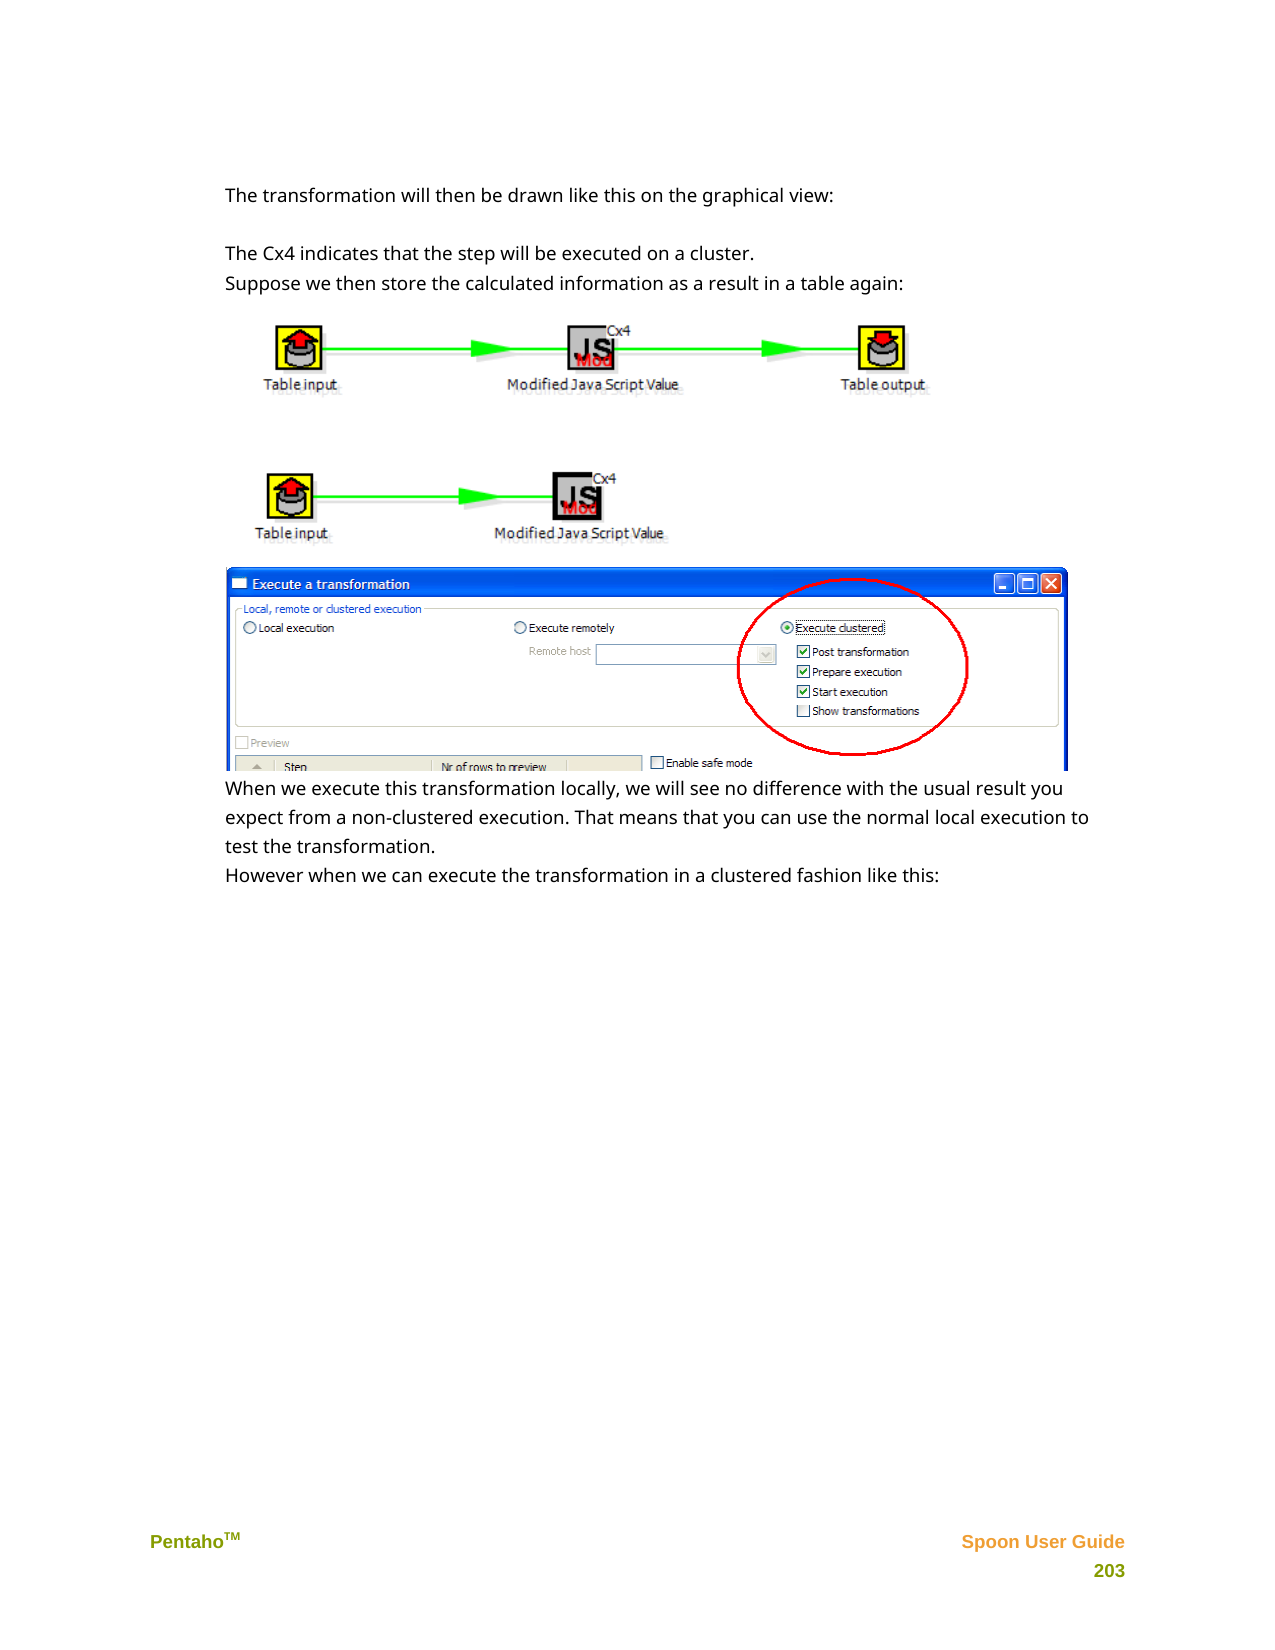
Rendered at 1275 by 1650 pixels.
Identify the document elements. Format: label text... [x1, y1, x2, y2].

text Suppose we then store the calculated information as a result in a table again: [225, 267, 1125, 296]
text The transformation will then be drawn like this on the graphical view: [225, 179, 1125, 208]
text When we execute this transformation locally, we will see no difference with the usual result you expect from a non-clustered execution. That means that you can use the normal local execution to test the transformation. [225, 296, 1125, 859]
text However when we can execute the transformation in a clustered fashion like this: [225, 859, 1125, 888]
text The Cx4 indicates that the step will be executed on a cluster. [225, 237, 1125, 267]
